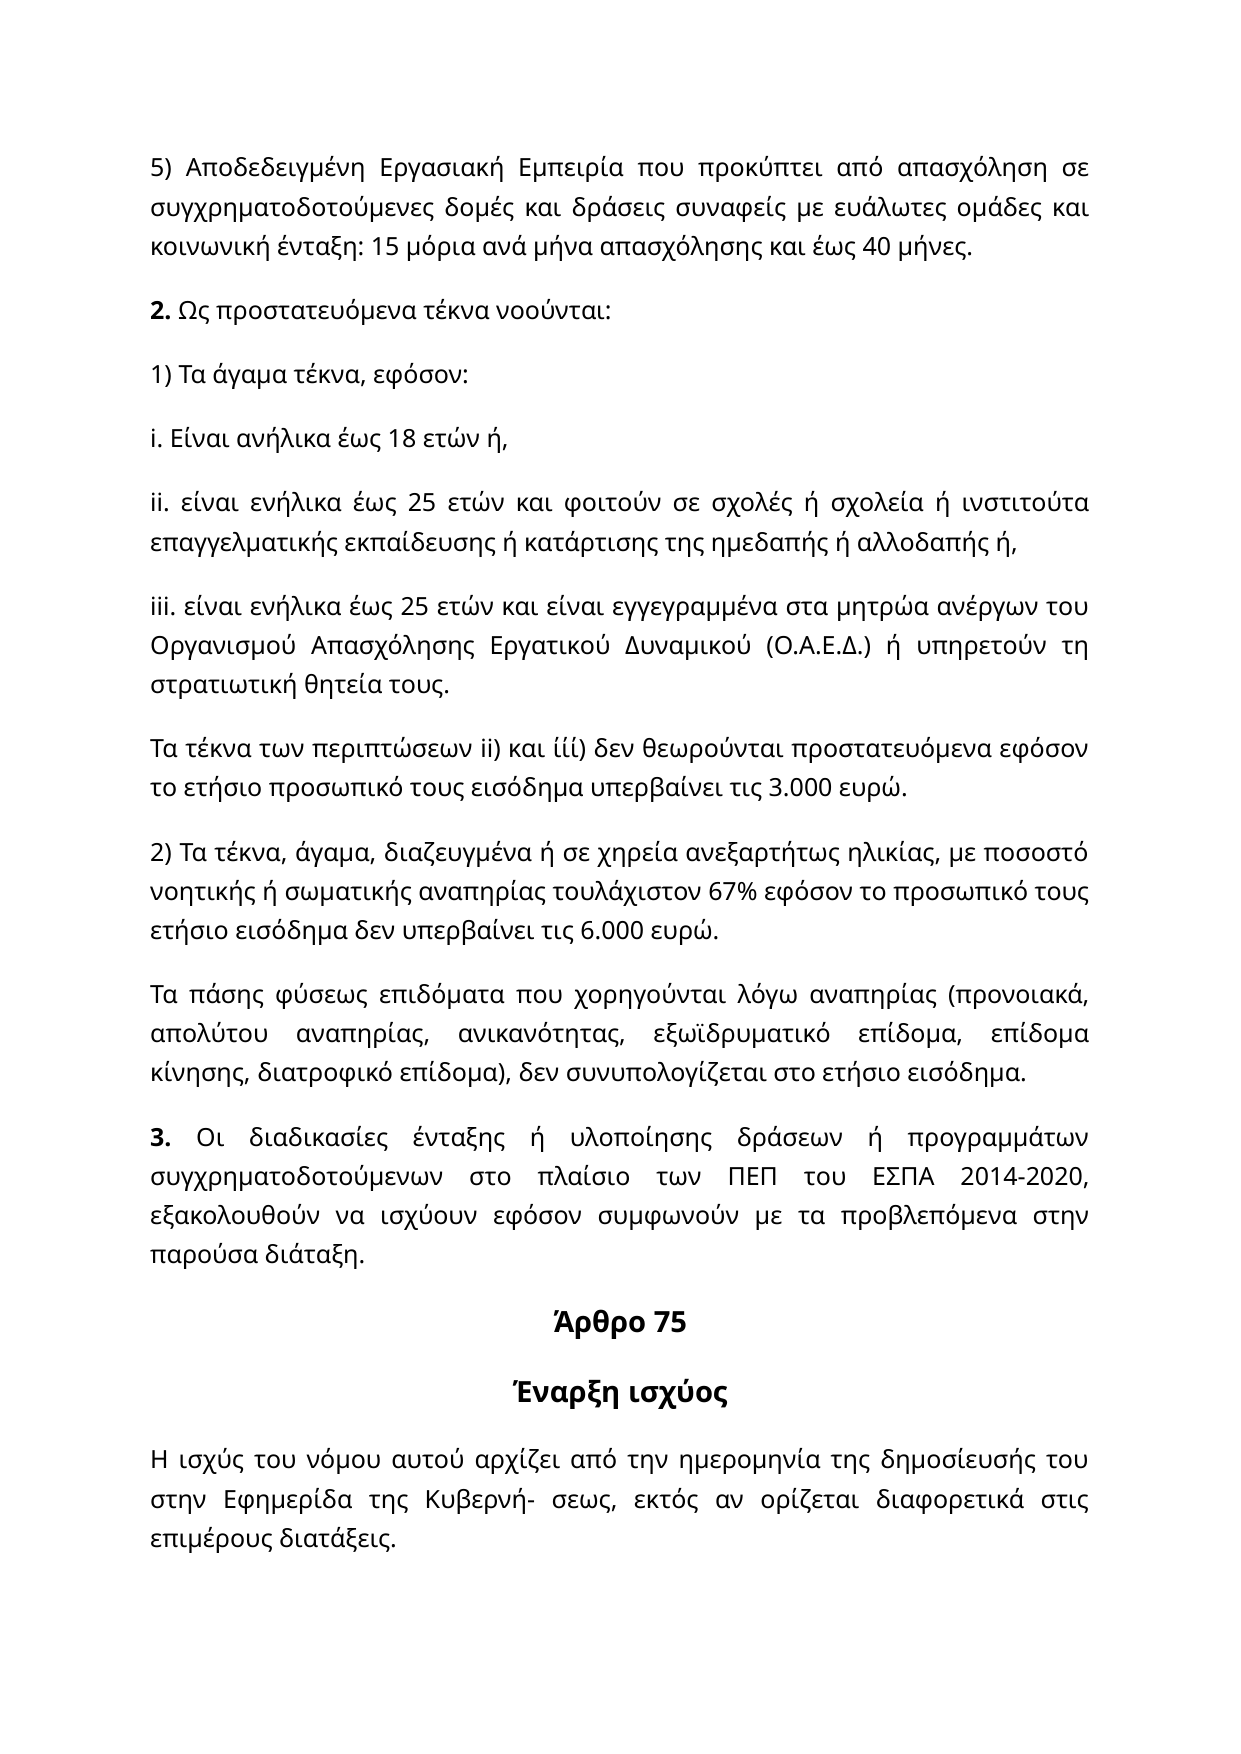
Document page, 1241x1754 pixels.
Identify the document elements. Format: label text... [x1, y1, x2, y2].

text 1) Τα άγαμα τέκνα, εφόσον: [150, 357, 1090, 391]
subtitle Άρθρο 75 [150, 1301, 1090, 1341]
text 3. Οι διαδικασίες ένταξης ή υλοποίησης δράσεων ή προγραμμάτων συγχρηματοδοτούμενων στο πλαίσιο των ΠΕΠ του ΕΣΠΑ 2014-2020, εξακολουθούν να ισχύουν εφόσον συμφωνούν με τα προβλεπόμενα στην παρούσα διάταξη. [150, 1119, 1090, 1271]
text iii. είναι ενήλικα έως 25 ετών και είναι εγγεγραμμένα στα μητρώα ανέργων του Οργανισμού Απασχόλησης Εργατικού Δυναμικού (Ο.Α.Ε.Δ.) ή υπηρετούν τη στρατιωτική θητεία τους. [150, 588, 1090, 701]
text Τα τέκνα των περιπτώσεων ii) και ίίί) δεν θεωρούνται προστατευόμενα εφόσον το ετήσιο προσωπικό τους εισόδημα υπερβαίνει τις 3.000 ευρώ. [150, 731, 1090, 804]
text Τα πάσης φύσεως επιδόματα που χορηγούνται λόγω αναπηρίας (προνοιακά, απολύτου αναπηρίας, ανικανότητας, εξωϊδρυματικό επίδομα, επίδομα κίνησης, διατροφικό επίδομα), δεν συνυπολογίζεται στο ετήσιο εισόδημα. [150, 977, 1090, 1089]
subtitle Έναρξη ισχύος [150, 1371, 1090, 1411]
text i. Είναι ανήλικα έως 18 ετών ή, [150, 421, 1090, 455]
text 2. Ως προστατευόμενα τέκνα νοούνται: [150, 292, 1090, 327]
text 2) Τα τέκνα, άγαμα, διαζευγμένα ή σε χηρεία ανεξαρτήτως ηλικίας, με ποσοστό νοητικής ή σωματικής αναπηρίας τουλάχιστον 67% εφόσον το προσωπικό τους ετήσιο εισόδημα δεν υπερβαίνει τις 6.000 ευρώ. [150, 834, 1090, 947]
text 5) Αποδεδειγμένη Εργασιακή Εμπειρία που προκύπτει από απασχόληση σε συγχρηματοδοτούμενες δομές και δράσεις συναφείς με ευάλωτες ομάδες και κοινωνική ένταξη: 15 μόρια ανά μήνα απασχόλησης και έως 40 μήνες. [150, 150, 1090, 262]
text ii. είναι ενήλικα έως 25 ετών και φοιτούν σε σχολές ή σχολεία ή ινστιτούτα επαγγελματικής εκπαίδευσης ή κατάρτισης της ημεδαπής ή αλλοδαπής ή, [150, 485, 1090, 558]
text Η ισχύς του νόμου αυτού αρχίζει από την ημερομηνία της δημοσίευσής του στην Εφημερίδα της Κυβερνή- σεως, εκτός αν ορίζεται διαφορετικά στις επιμέρους διατάξεις. [150, 1442, 1090, 1554]
